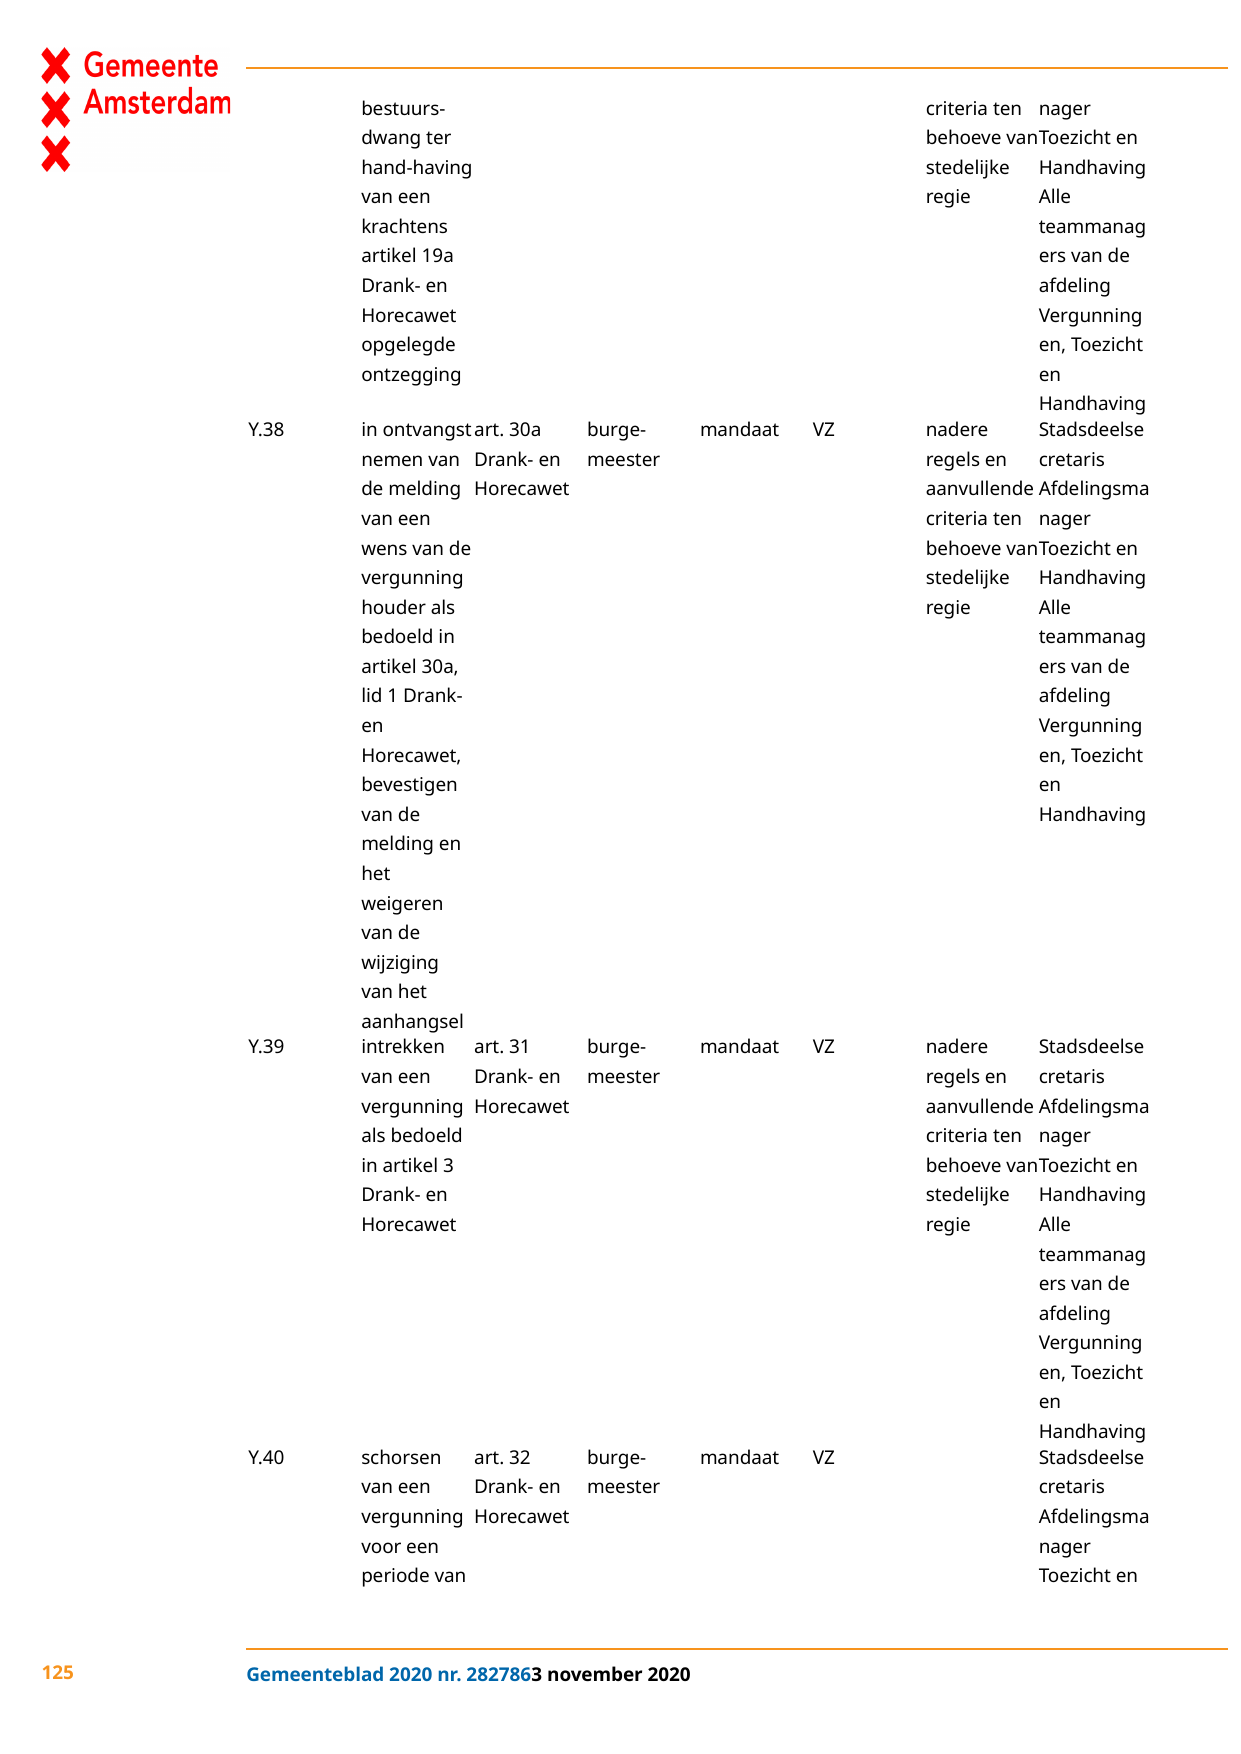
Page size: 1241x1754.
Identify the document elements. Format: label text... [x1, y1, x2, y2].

table_cell [248, 95, 361, 416]
table_cell criteria ten behoeve van stedelijke regie [926, 95, 1038, 416]
table_cell Stadsdeelsecretaris Afdelingsmanager Toezicht en Handhaving Alle teammanagers van de afdeling Vergunningen, Toezicht en Handhaving [1039, 1034, 1152, 1444]
table_cell VZ [813, 416, 926, 1034]
table_cell burge-meester [587, 1034, 700, 1444]
table_cell in ontvangst nemen van de melding van een wens van de vergunninghouder als bedoeld in artikel 30a, lid 1 Drank- en Horecawet, bevestigen van de melding en het weigeren van de wijziging van het aanhangsel [361, 416, 474, 1034]
table_cell bestuurs-dwang ter hand-having van een krachtens artikel 19a Drank- en Horecawet opgelegde ontzegging [361, 95, 474, 416]
table_cell [474, 95, 587, 416]
table_cell nadere regels en aanvullende criteria ten behoeve van stedelijke regie [926, 416, 1038, 1034]
table_cell Y.38 [248, 416, 361, 1034]
table_cell nager Toezicht en Handhaving Alle teammanagers van de afdeling Vergunningen, Toezicht en Handhaving [1039, 95, 1152, 416]
table_cell mandaat [700, 1034, 813, 1444]
table_cell art. 32 Drank- en Horecawet [474, 1444, 587, 1588]
table_cell [700, 95, 813, 416]
table_cell Y.40 [248, 1444, 361, 1588]
table_cell VZ [813, 1444, 926, 1588]
table_cell Stadsdeelsecretaris Afdelingsmanager Toezicht en Handhaving Alle teammanagers van de afdeling Vergunningen, Toezicht en Handhaving [1039, 416, 1152, 1034]
table_cell mandaat [700, 416, 813, 1034]
table_cell Y.39 [248, 1034, 361, 1444]
table_cell art. 31 Drank- en Horecawet [474, 1034, 587, 1444]
table_cell [926, 1444, 1038, 1588]
table_cell art. 30a Drank- en Horecawet [474, 416, 587, 1034]
table_cell Stadsdeelsecretaris Afdelingsmanager Toezicht en [1039, 1444, 1152, 1588]
table_cell VZ [813, 1034, 926, 1444]
table_cell [587, 95, 700, 416]
table_cell [813, 95, 926, 416]
picture [41, 47, 231, 172]
table_cell burge-meester [587, 1444, 700, 1588]
table_cell intrekken van een vergunning als bedoeld in artikel 3 Drank- en Horecawet [361, 1034, 474, 1444]
table_cell schorsen van een vergunning voor een periode van [361, 1444, 474, 1588]
table_cell nadere regels en aanvullende criteria ten behoeve van stedelijke regie [926, 1034, 1038, 1444]
table_cell burge-meester [587, 416, 700, 1034]
table_cell mandaat [700, 1444, 813, 1588]
